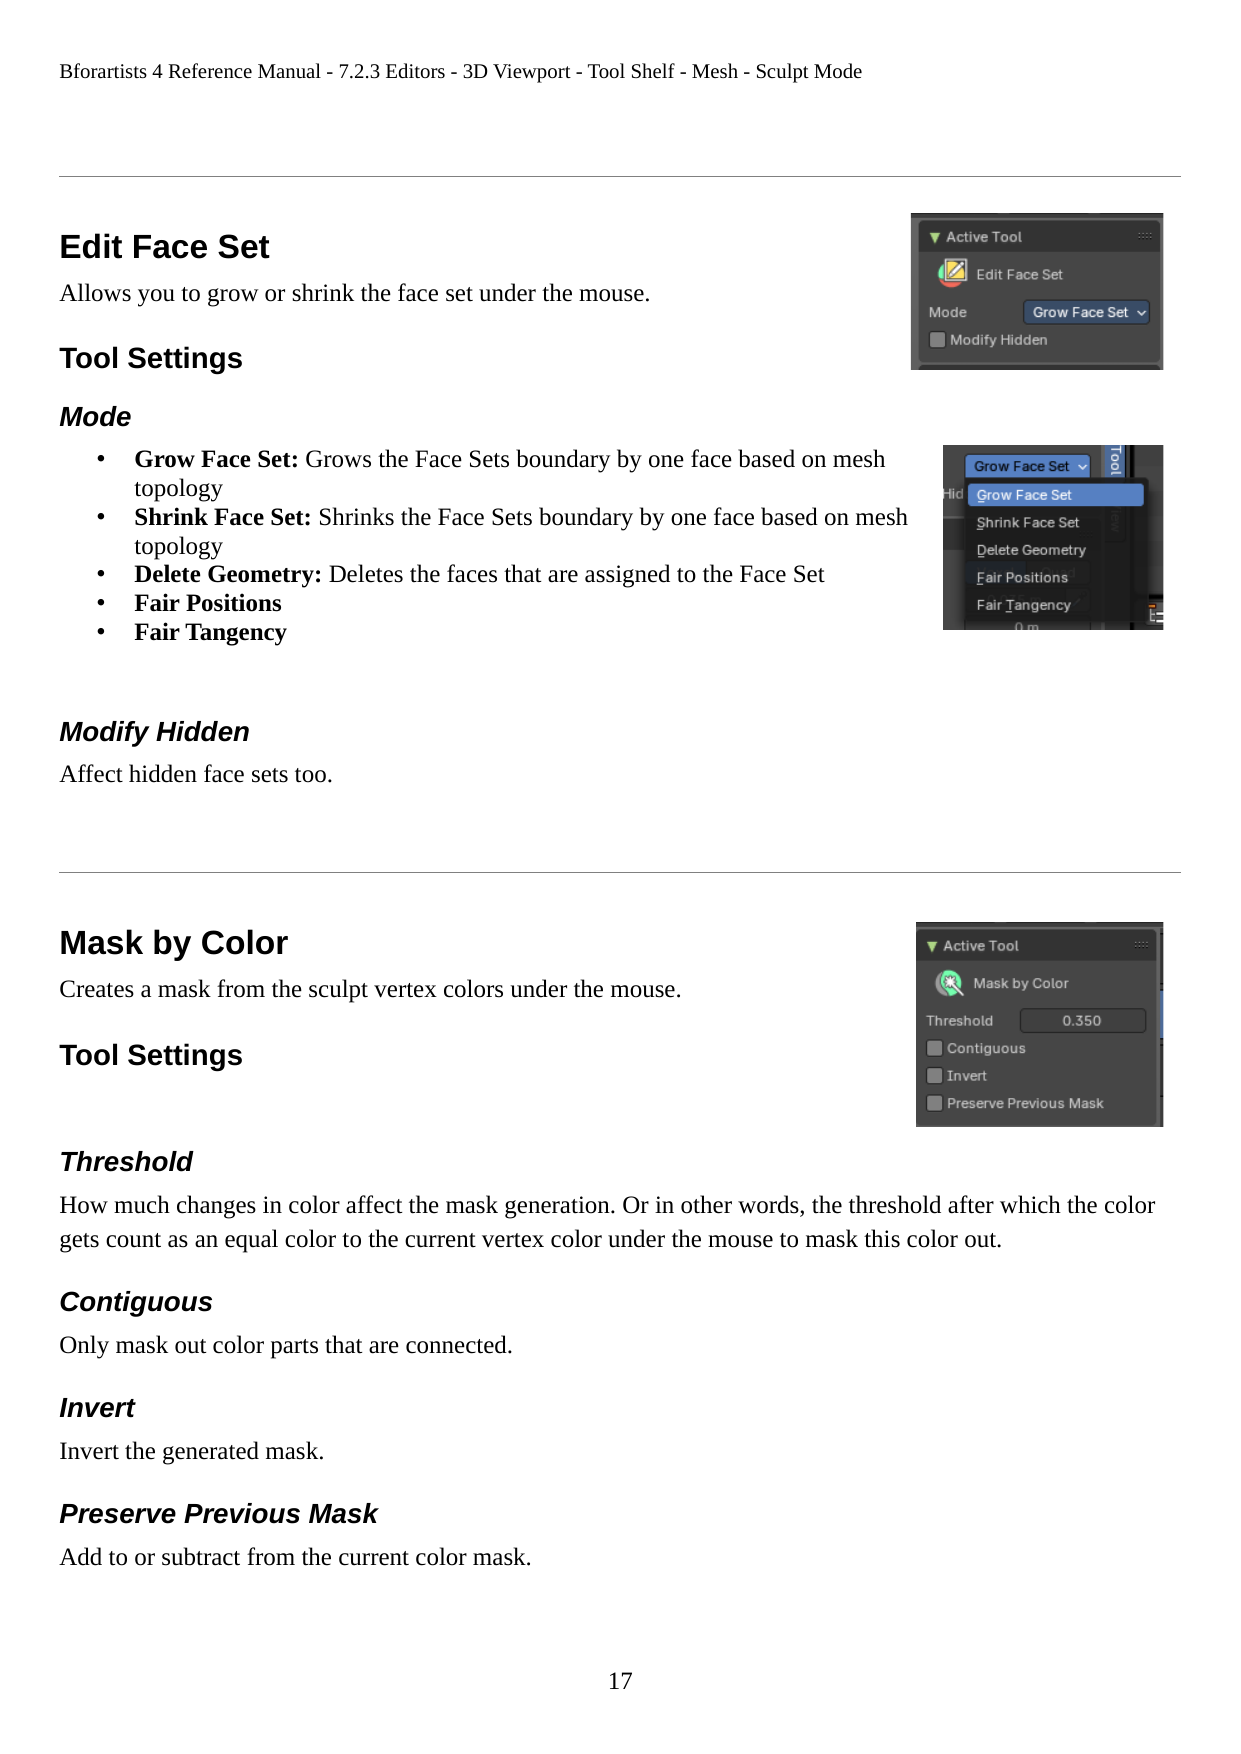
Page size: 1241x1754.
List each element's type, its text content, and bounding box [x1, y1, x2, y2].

list Fair Tangency [97, 617, 1181, 646]
subtitle Threshold [59, 1145, 1181, 1177]
subtitle Edit Face Set [59, 227, 910, 265]
subtitle Mode [59, 400, 1181, 432]
text Affect hidden face sets too. [59, 759, 1181, 788]
text How much changes in color affect the mask generation. Or in other words, the threshold after which the color gets count as an equal color to the current vertex color under the mouse to mask this color out. [59, 1190, 1181, 1253]
list Delete Geometry: Deletes the faces that are assigned to the Face Set [97, 559, 943, 588]
subtitle Tool Settings [59, 1037, 916, 1071]
list [1164, 588, 1181, 617]
picture [916, 922, 1164, 1127]
subtitle [1164, 227, 1181, 265]
text Invert the generated mask. [59, 1436, 1181, 1465]
text Creates a mask from the sculpt vertex colors under the mouse. [59, 974, 916, 1003]
text Add to or subtract from the current color mask. [59, 1542, 1181, 1571]
subtitle Contiguous [59, 1286, 1181, 1318]
picture [910, 213, 1164, 370]
list Shrink Face Set: Shrinks the Face Sets boundary by one face based on mesh topology [97, 502, 943, 559]
subtitle Invert [59, 1392, 1181, 1423]
text Only mask out color parts that are connected. [59, 1330, 1181, 1359]
subtitle Mask by Color [59, 923, 916, 961]
list Fair Positions [97, 588, 943, 617]
text Allows you to grow or shrink the face set under the mouse. [59, 278, 910, 307]
picture [943, 445, 1164, 630]
subtitle [1164, 1037, 1181, 1071]
subtitle Tool Settings [59, 341, 1181, 375]
list Grow Face Set: Grows the Face Sets boundary by one face based on mesh topology [97, 444, 1181, 502]
subtitle Preserve Previous Mask [59, 1498, 1181, 1529]
subtitle [1164, 923, 1181, 961]
subtitle Modify Hidden [59, 715, 1181, 747]
